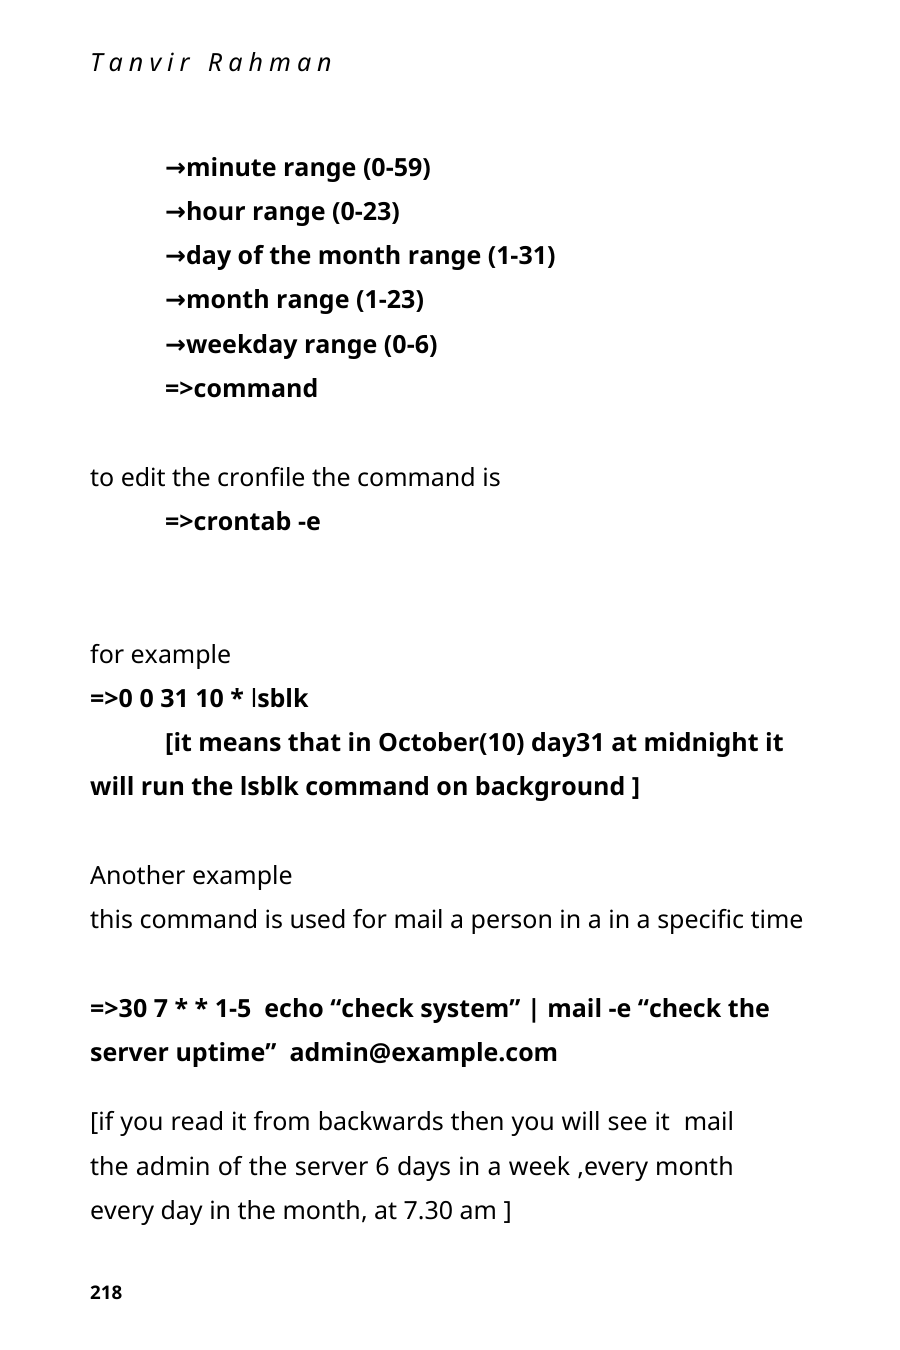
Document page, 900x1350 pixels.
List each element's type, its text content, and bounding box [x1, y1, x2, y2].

text =>crontab -e [90, 503, 810, 537]
text Another example [90, 858, 810, 892]
text =>30 7 * * 1-5 echo “check system” | mail -e “check the server uptime” admin@example.com [90, 990, 810, 1069]
text →minute range (0-59) [90, 149, 810, 183]
text →day of the month range (1-31) [90, 238, 810, 272]
text →weekday range (0-6) [90, 326, 810, 360]
text [if you read it from backwards then you will see it mail the admin of the server 6 days in a week ,every month every day in the month, at 7.30 am ] [90, 1104, 735, 1227]
text =>command [90, 371, 810, 405]
text this command is used for mail a person in a in a specific time [90, 902, 810, 936]
text [it means that in October(10) day31 at midnight it will run the lsblk command on background ] [90, 725, 810, 803]
text for example [90, 636, 810, 670]
text →hour range (0-23) [90, 193, 810, 228]
text to edit the cronfile the command is [90, 459, 810, 493]
text →month range (1-23) [90, 282, 810, 316]
text =>0 0 31 10 * lsblk [90, 681, 810, 714]
